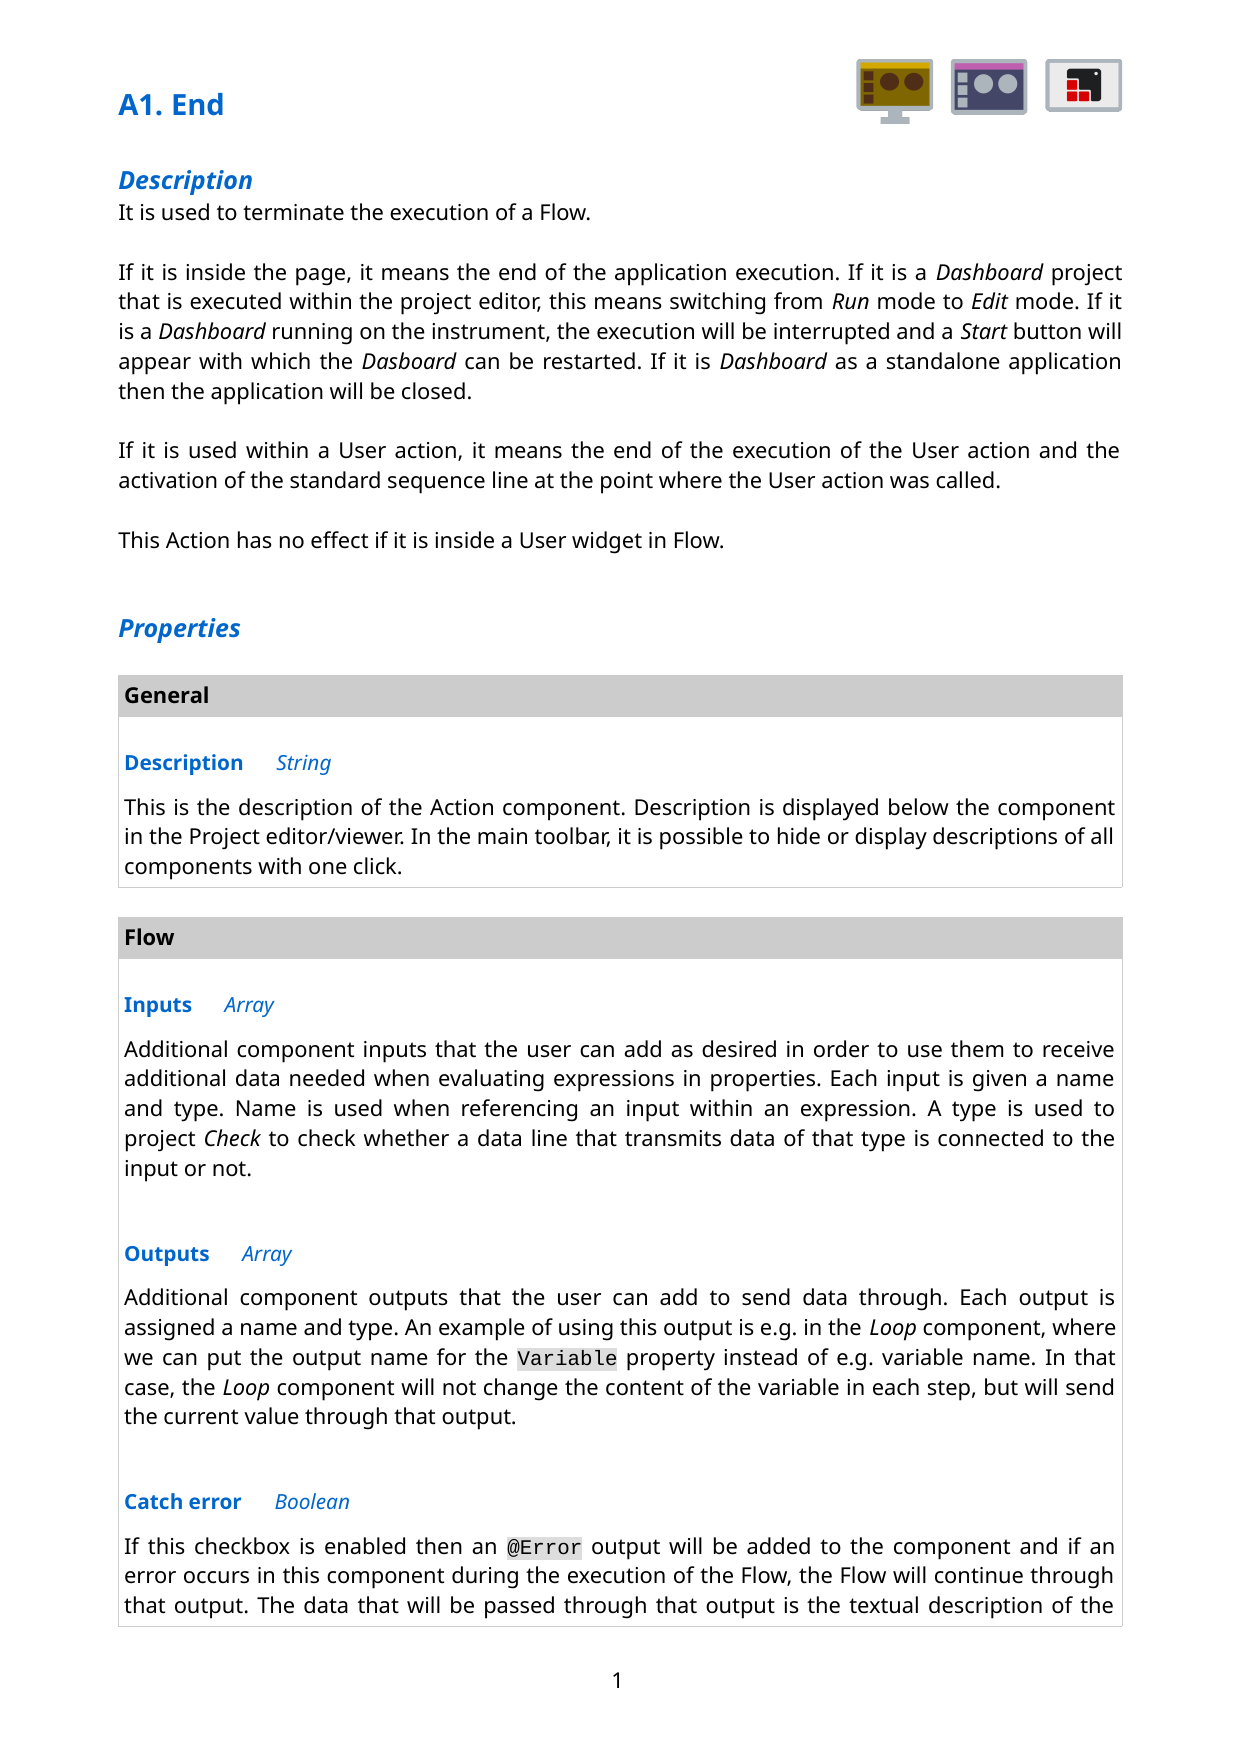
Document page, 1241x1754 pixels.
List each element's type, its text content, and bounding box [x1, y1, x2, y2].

table_cell Inputs Array Additional component inputs that the user can add as desired in order to use them to receive additional data needed when evaluating expressions in properties. Each input is given a name and type. Name is used when referencing an input within an expression. A type is used to project Check to check whether a data line that transmits data of that type is connected to the input or not. Outputs Array Additional component outputs that the user can add to send data through. Each output is assigned a name and type. An example of using this output is e.g. in the Loop component, where we can put the output name for the Variable property instead of e.g. variable name. In that case, the Loop component will not change the content of the variable in each step, but will send the current value through that output. Catch error Boolean If this checkbox is enabled then an @Error output will be added to the component and if an error occurs in this component during the execution of the Flow, the Flow will continue through that output. The data that will be passed through that output is the textual description of the [119, 959, 1122, 1626]
picture [950, 59, 1028, 115]
text It is used to terminate the execution of a Flow. [118, 197, 1122, 227]
picture [1045, 59, 1123, 112]
text If it is used within a User action, it means the end of the execution of the User action and the activation of the standard sequence line at the point where the User action was called. [118, 435, 1122, 495]
table_cell Description String This is the description of the Action component. Description is displayed below the component in the Project editor/viewer. In the main toolbar, it is possible to hide or display descriptions of all components with one click. [119, 717, 1122, 887]
subtitle [934, 84, 1122, 124]
text This Action has no effect if it is inside a User widget in Flow. [118, 524, 1122, 554]
subtitle Properties [118, 611, 1122, 645]
subtitle Description [118, 163, 1122, 197]
table_header General [119, 676, 1122, 716]
table_header Flow [119, 918, 1122, 958]
text If it is inside the page, it means the end of the application execution. If it is a Dashboard project that is executed within the project editor, this means switching from Run mode to Edit mode. If it is a Dashboard running on the instrument, the execution will be interrupted and a Start button will appear with which the Dasboard can be restarted. If it is Dashboard as a standalone application then the application will be closed. [118, 256, 1122, 405]
picture [856, 59, 934, 124]
subtitle End [118, 84, 856, 124]
